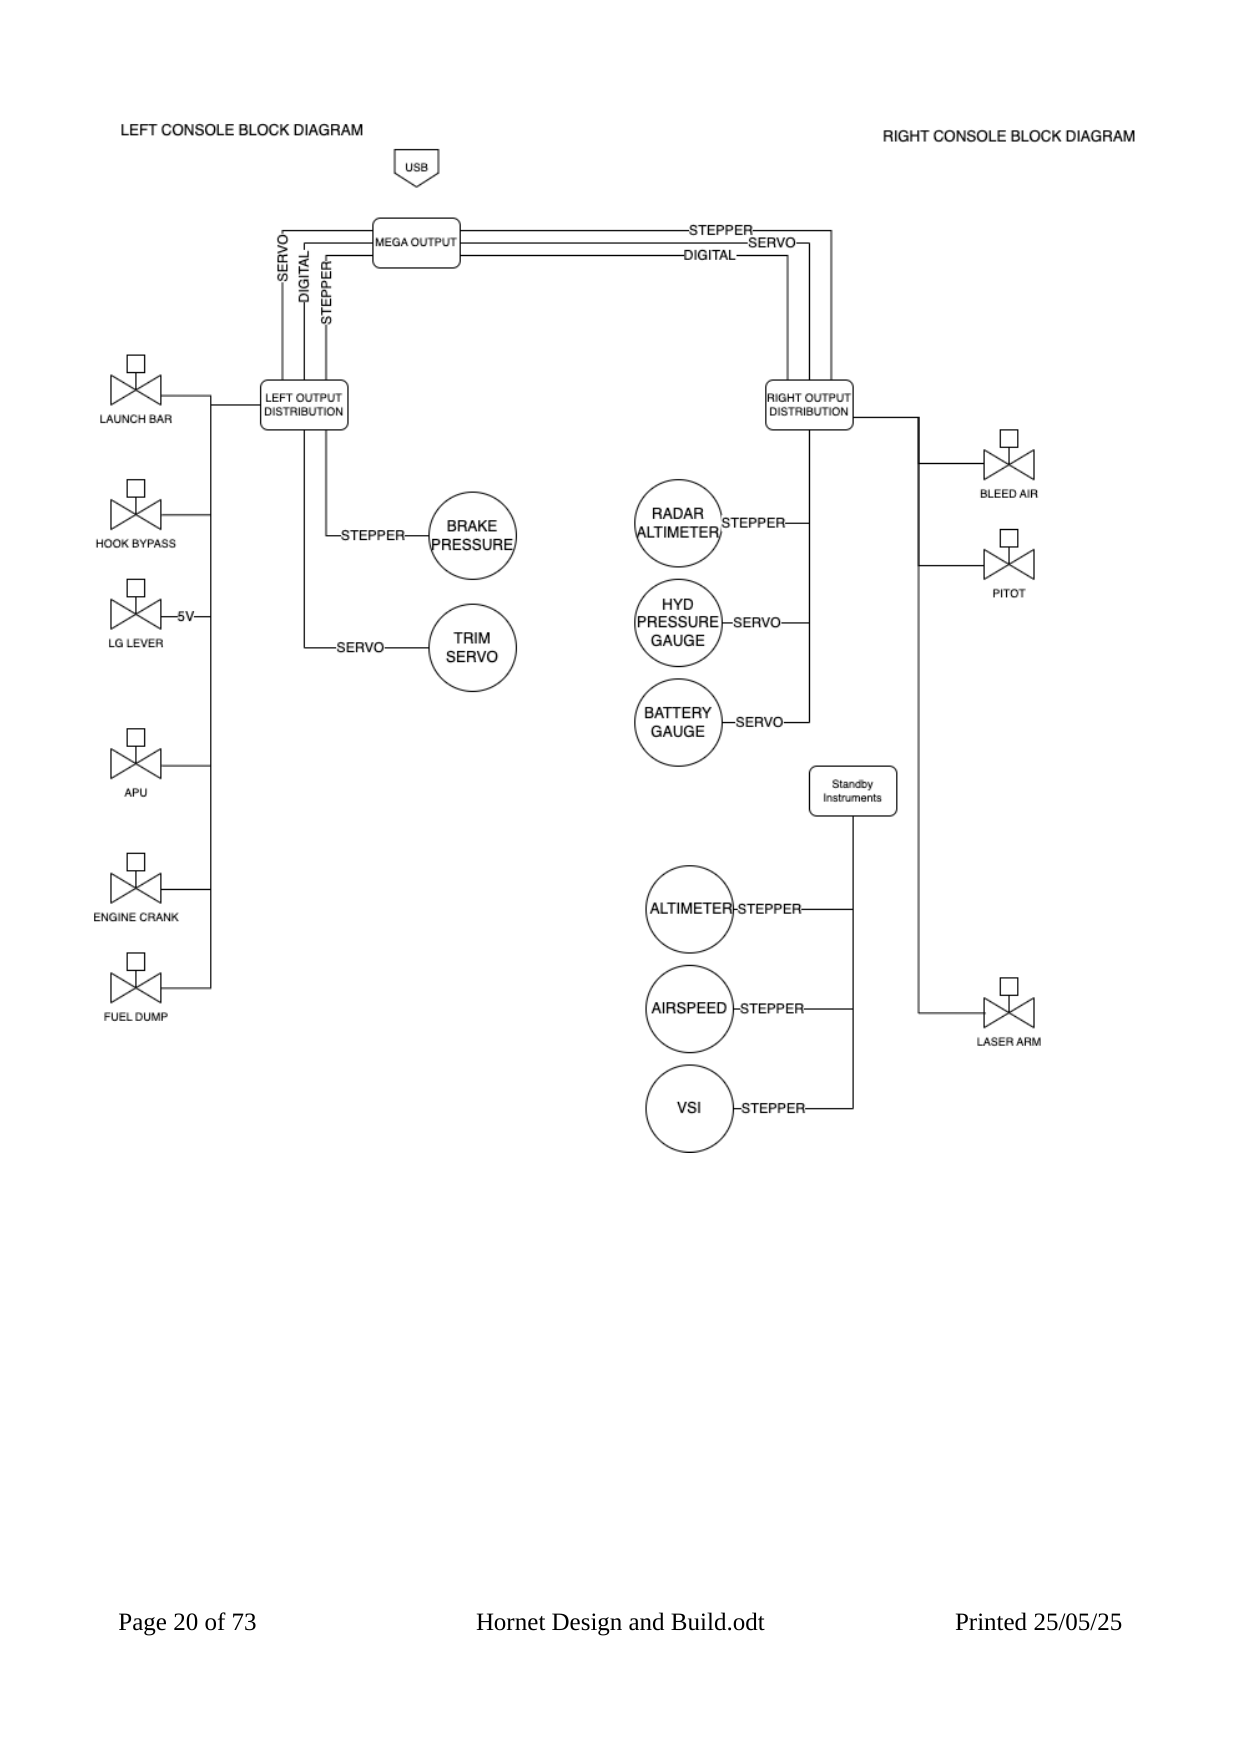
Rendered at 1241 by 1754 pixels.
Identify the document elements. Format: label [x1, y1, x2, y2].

picture [93, 118, 1147, 1153]
